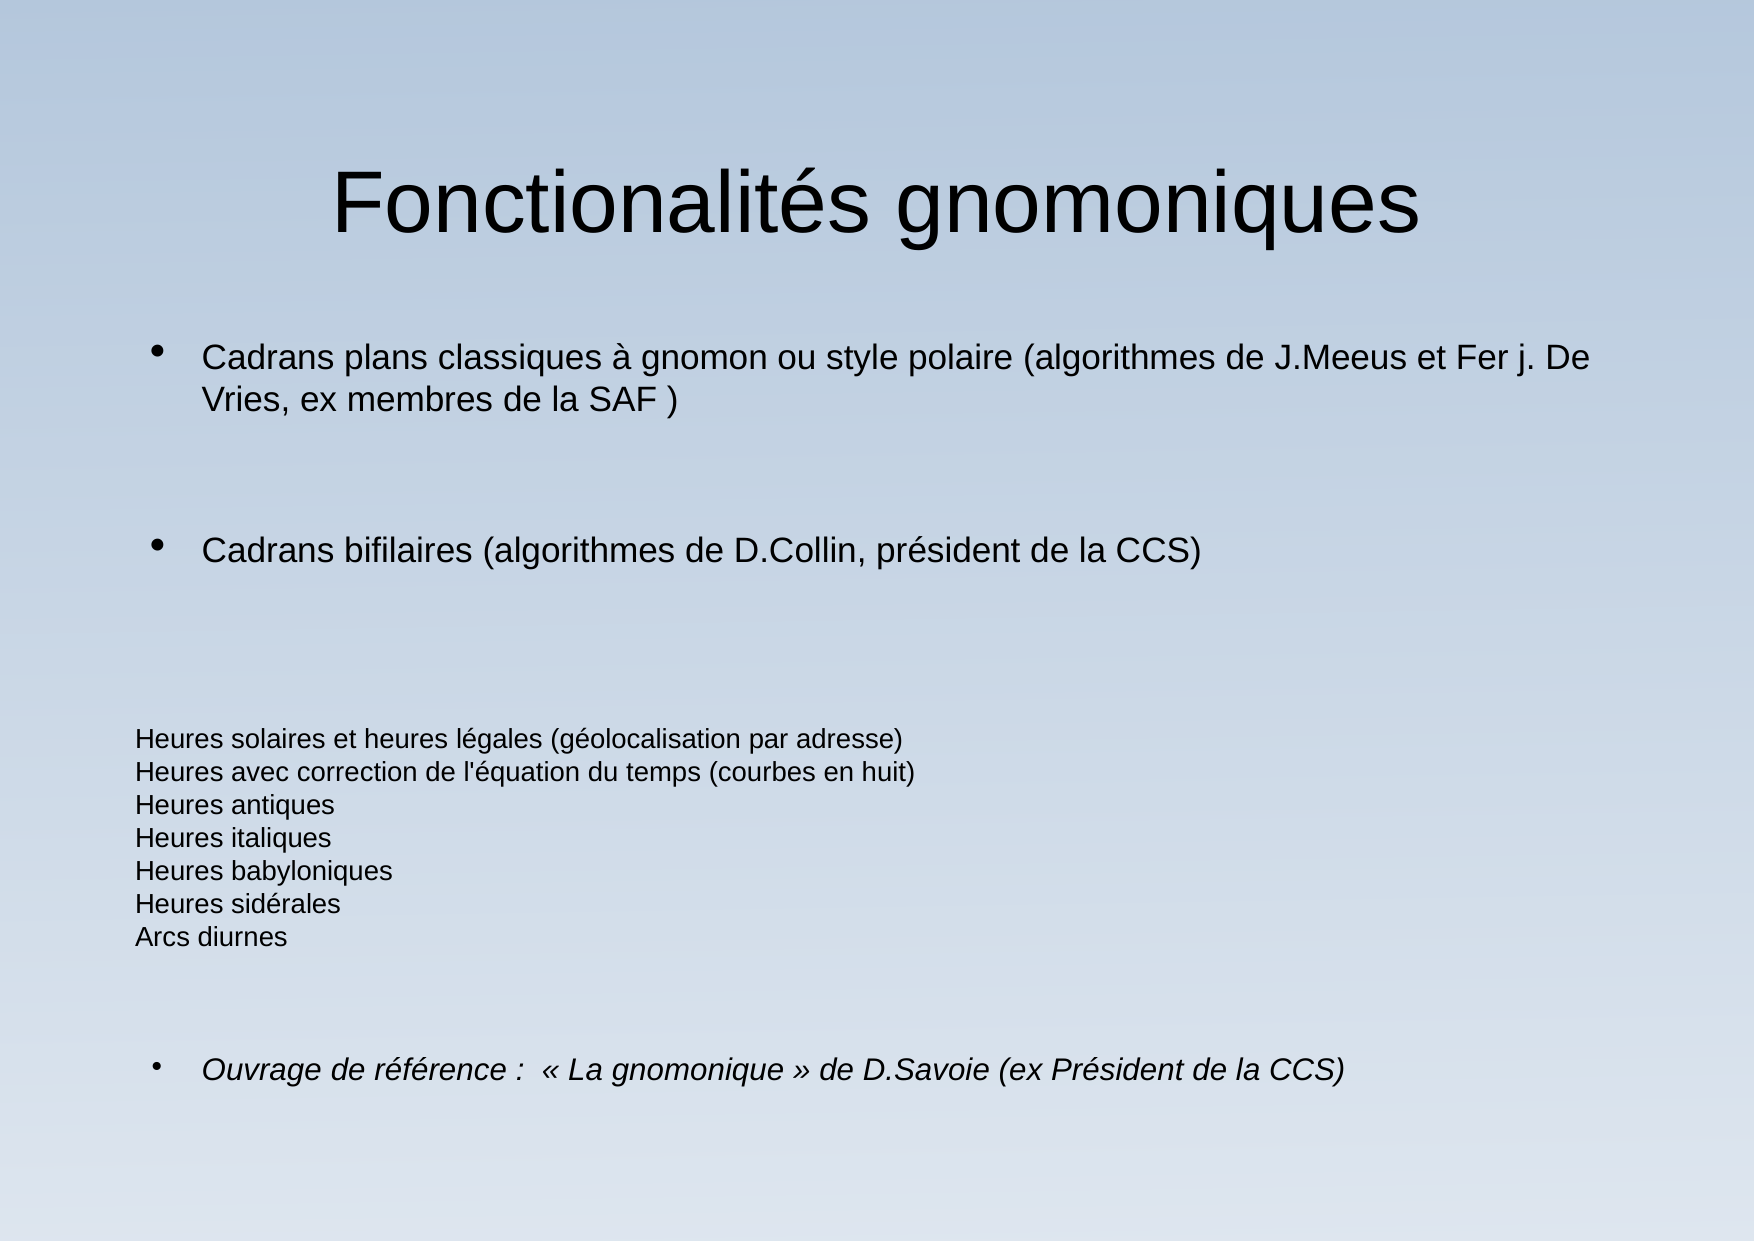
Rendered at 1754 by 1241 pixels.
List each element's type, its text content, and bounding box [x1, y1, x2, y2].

title Fonctionalités gnomoniques [140, 103, 1613, 292]
list Cadrans plans classiques à gnomon ou style polaire (algorithmes de J.Meeus et Fer j. De Vries, ex membres de la SAF ) Cadrans bifilaires (algorithmes de D.Collin, président de la CCS) Heures solaires et heures légales (géolocalisation par adresse) Heures avec correction de l'équation du temps (courbes en huit) Heures antiques Heures italiques Heures babyloniques Heures sidérales Arcs diurnes Ouvrage de référence : « La gnomonique » de D.Savoie (ex Président de la CCS) [135, 334, 1608, 1092]
